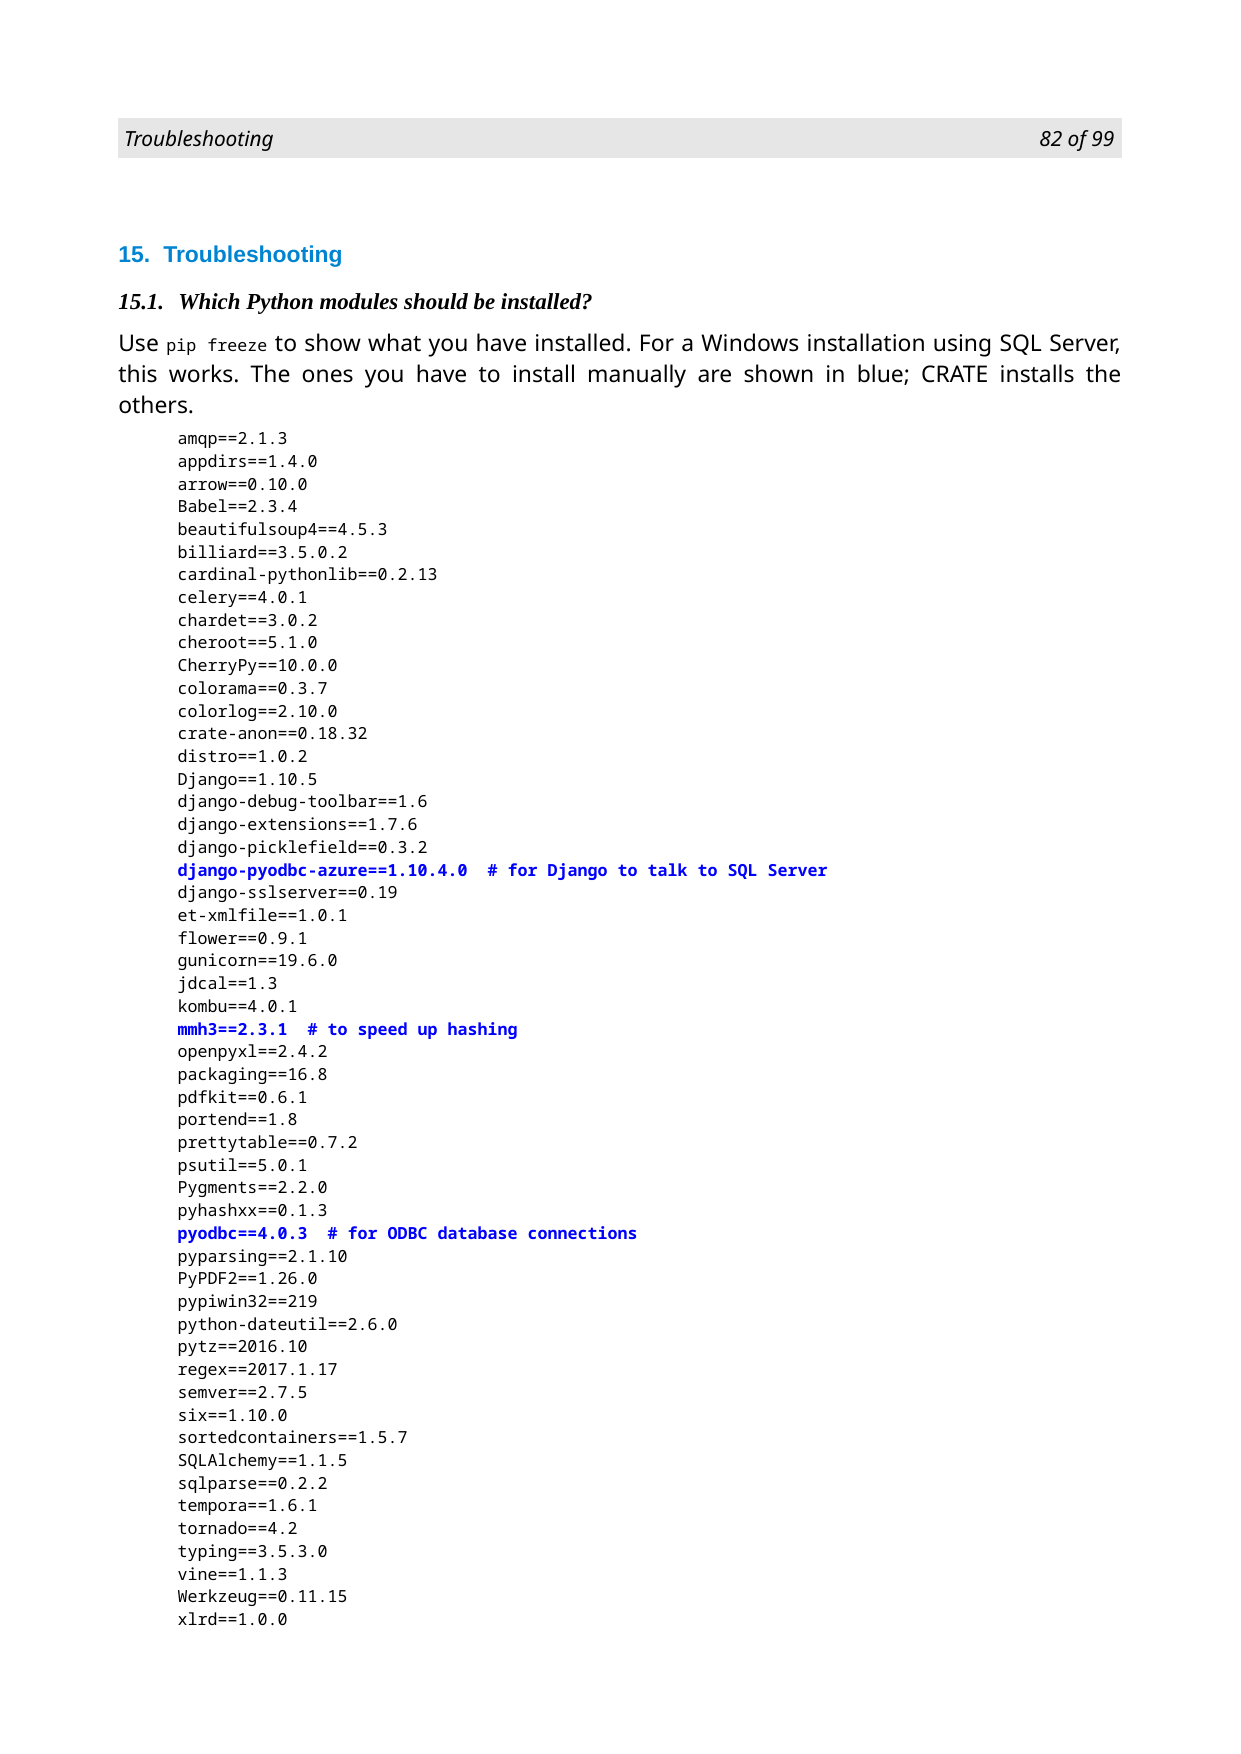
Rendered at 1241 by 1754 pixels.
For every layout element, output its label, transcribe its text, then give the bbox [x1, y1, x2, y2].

subtitle Troubleshooting [118, 241, 1122, 267]
text chardet==3.0.2 [177, 608, 1122, 631]
text CherryPy==10.0.0 [177, 654, 1122, 676]
subtitle Which Python modules should be installed? [118, 288, 1122, 314]
text Use pip freeze to show what you have installed. For a Windows installation using SQL Server, this works. The ones you have to install manually are shown in blue; CRATE installs the others. [118, 327, 1122, 421]
text django-extensions==1.7.6 [177, 813, 1122, 835]
text mmh3==2.3.1 # to speed up hashing [177, 1017, 1122, 1040]
text colorama==0.3.7 [177, 676, 1122, 699]
text beautifulsoup4==4.5.3 [177, 517, 1122, 540]
text arrow==0.10.0 [177, 472, 1122, 495]
text SQLAlchemy==1.1.5 [177, 1448, 1122, 1471]
text psutil==5.0.1 [177, 1153, 1122, 1176]
text Pygments==2.2.0 [177, 1176, 1122, 1199]
text six==1.10.0 [177, 1403, 1122, 1426]
text billiard==3.5.0.2 [177, 540, 1122, 563]
text pyodbc==4.0.3 # for ODBC database connections [177, 1221, 1122, 1244]
text amqp==2.1.3 [177, 427, 1122, 449]
text appdirs==1.4.0 [177, 449, 1122, 472]
text Babel==2.3.4 [177, 495, 1122, 517]
text jdcal==1.3 [177, 972, 1122, 994]
text PyPDF2==1.26.0 [177, 1267, 1122, 1289]
text xlrd==1.0.0 [177, 1607, 1122, 1630]
text packaging==16.8 [177, 1062, 1122, 1085]
text django-picklefield==0.3.2 [177, 835, 1122, 858]
text pyhashxx==0.1.3 [177, 1199, 1122, 1221]
text portend==1.8 [177, 1108, 1122, 1131]
text pdfkit==0.6.1 [177, 1085, 1122, 1108]
text crate-anon==0.18.32 [177, 722, 1122, 744]
text distro==1.0.2 [177, 744, 1122, 767]
text flower==0.9.1 [177, 926, 1122, 949]
text et-xmlfile==1.0.1 [177, 903, 1122, 926]
text cheroot==5.1.0 [177, 631, 1122, 654]
text openpyxl==2.4.2 [177, 1040, 1122, 1062]
text celery==4.0.1 [177, 586, 1122, 608]
text sortedcontainers==1.5.7 [177, 1426, 1122, 1448]
text pytz==2016.10 [177, 1335, 1122, 1358]
text semver==2.7.5 [177, 1380, 1122, 1403]
text django-pyodbc-azure==1.10.4.0 # for Django to talk to SQL Server [177, 858, 1122, 881]
text tornado==4.2 [177, 1517, 1122, 1539]
text prettytable==0.7.2 [177, 1131, 1122, 1153]
text colorlog==2.10.0 [177, 699, 1122, 722]
text Werkzeug==0.11.15 [177, 1585, 1122, 1607]
text tempora==1.6.1 [177, 1494, 1122, 1517]
text sqlparse==0.2.2 [177, 1471, 1122, 1494]
text pypiwin32==219 [177, 1289, 1122, 1312]
text cardinal-pythonlib==0.2.13 [177, 563, 1122, 586]
text Django==1.10.5 [177, 767, 1122, 790]
text kombu==4.0.1 [177, 994, 1122, 1017]
text gunicorn==19.6.0 [177, 949, 1122, 972]
text vine==1.1.3 [177, 1562, 1122, 1585]
text django-debug-toolbar==1.6 [177, 790, 1122, 813]
text pyparsing==2.1.10 [177, 1244, 1122, 1267]
text typing==3.5.3.0 [177, 1539, 1122, 1562]
text regex==2017.1.17 [177, 1358, 1122, 1380]
text python-dateutil==2.6.0 [177, 1312, 1122, 1335]
text django-sslserver==0.19 [177, 881, 1122, 903]
